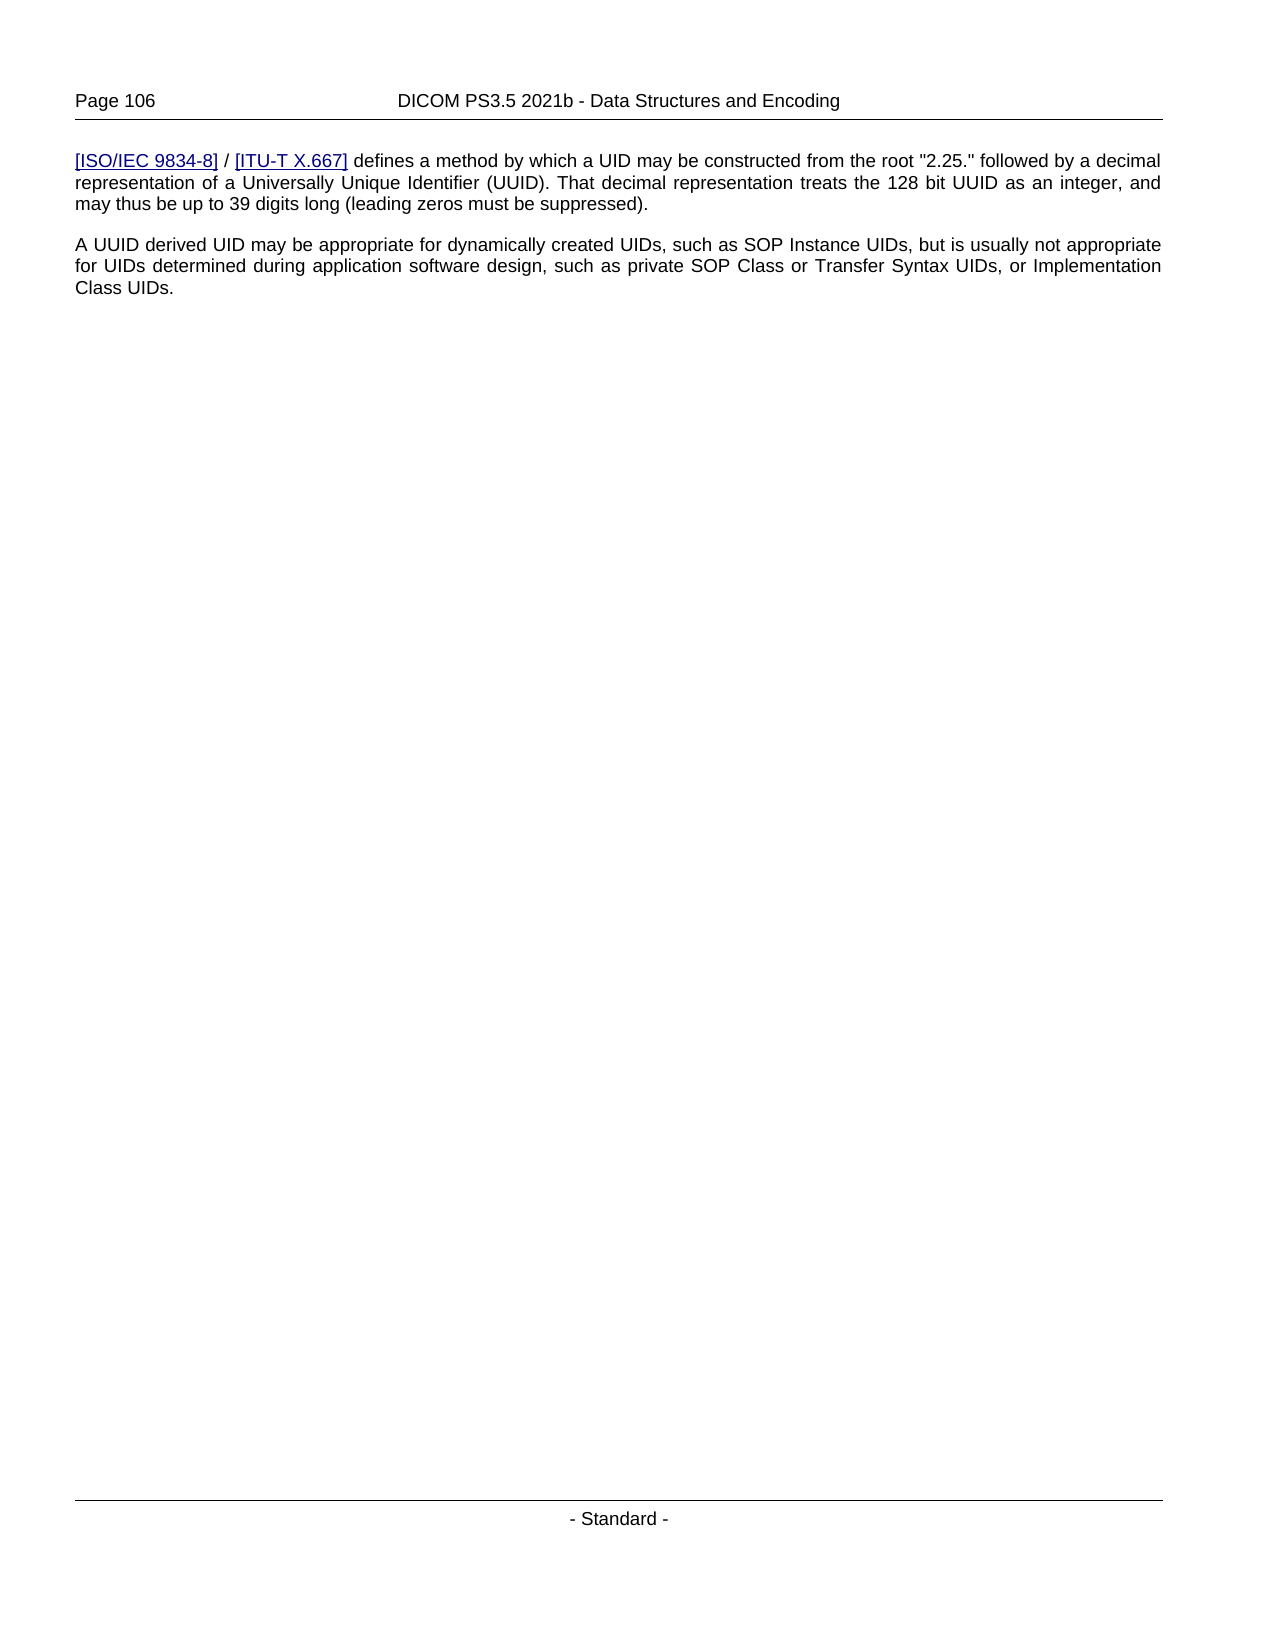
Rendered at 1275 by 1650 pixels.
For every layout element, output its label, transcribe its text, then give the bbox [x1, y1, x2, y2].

text A UUID derived UID may be appropriate for dynamically created UIDs, such as SOP Instance UIDs, but is usually not appropriate for UIDs determined during application software design, such as private SOP Class or Transfer Syntax UIDs, or Implementation Class UIDs. [75, 233, 1162, 298]
text [ISO/IEC 9834-8] / [ITU-T X.667] defines a method by which a UID may be constructed from the root "2.25." followed by a decimal representation of a Universally Unique Identifier (UUID). That decimal representation treats the 128 bit UUID as an integer, and may thus be up to 39 digits long (leading zeros must be suppressed). [75, 150, 1162, 215]
